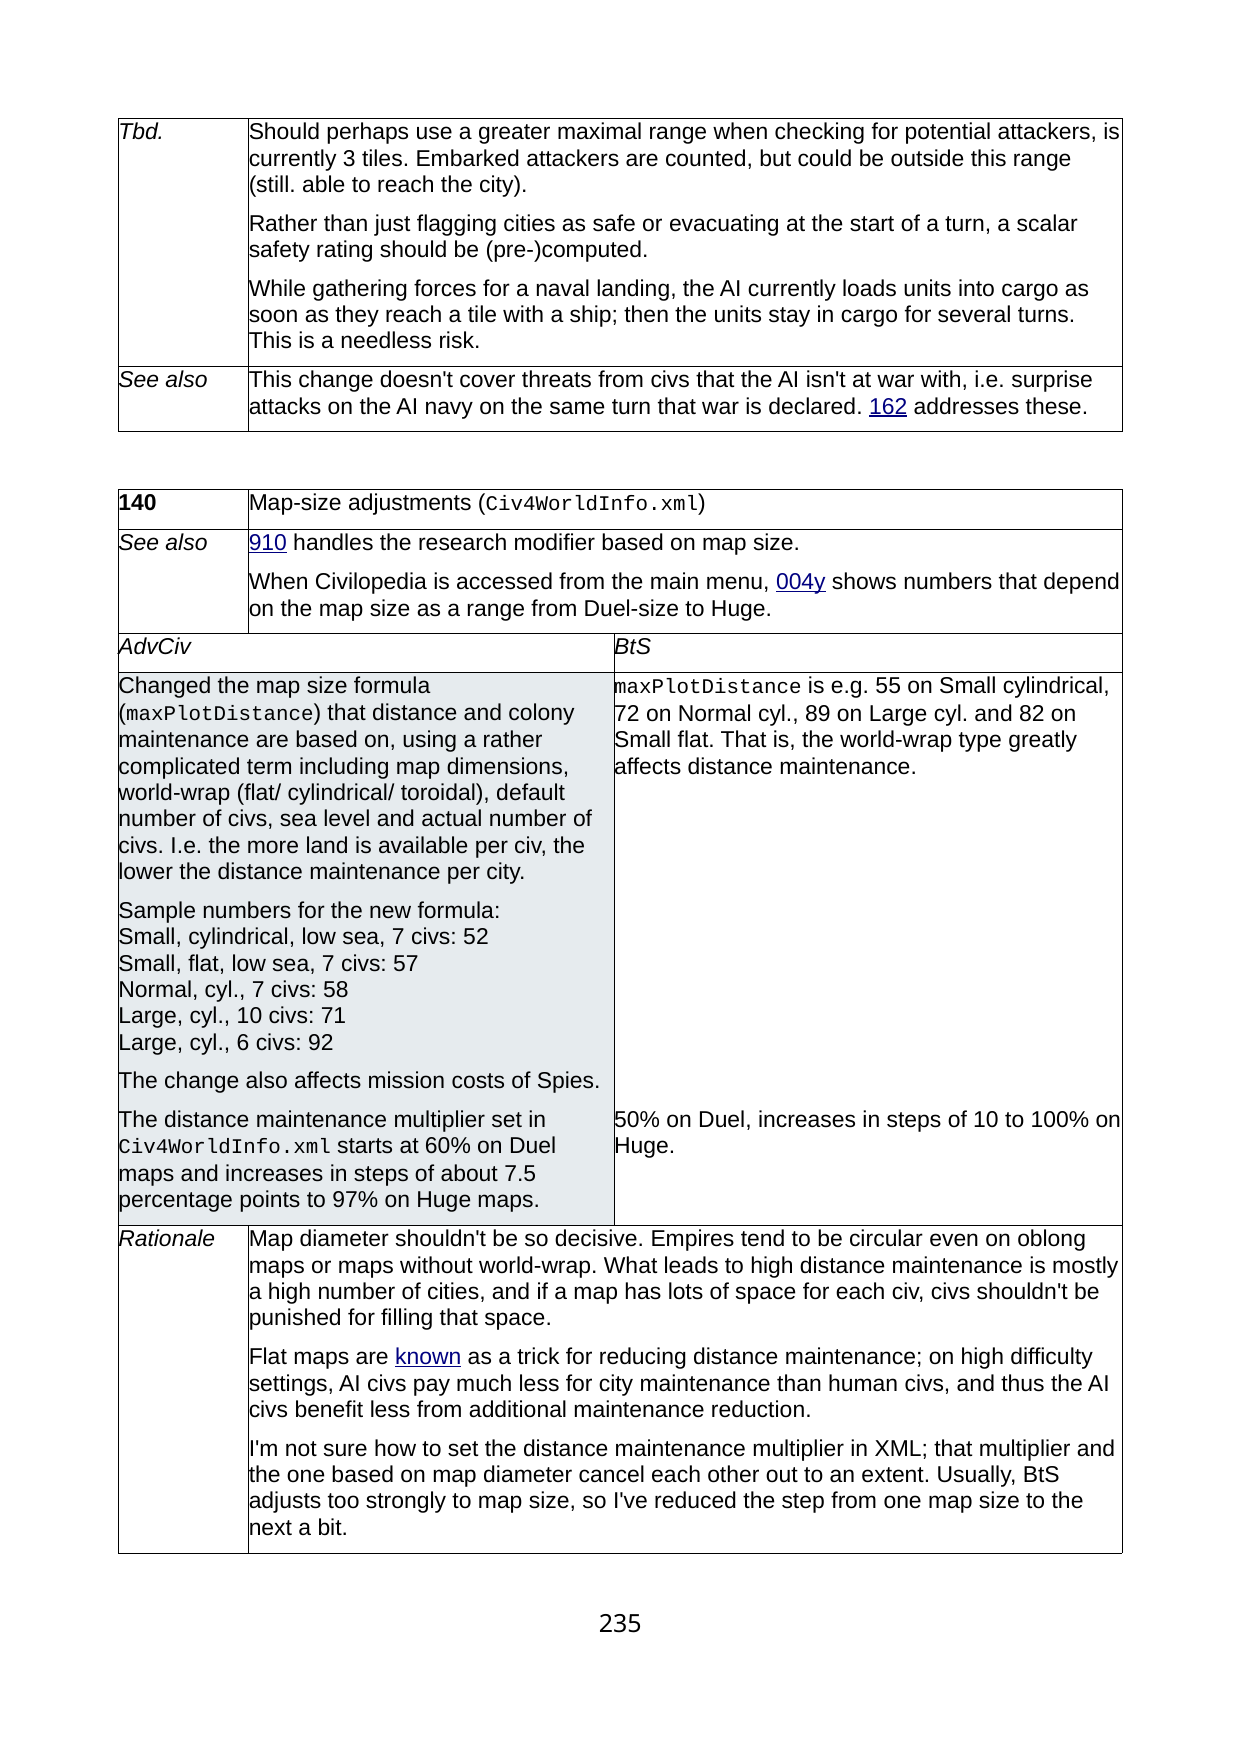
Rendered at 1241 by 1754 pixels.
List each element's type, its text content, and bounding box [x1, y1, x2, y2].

table_cell maxPlotDistance is e.g. 55 on Small cylindrical, 72 on Normal cyl., 89 on Large cyl. and 82 on Small flat. That is, the world-wrap type greatly affects distance maintenance. 50% on Duel, increases in steps of 10 to 100% on Huge. [615, 673, 1122, 1225]
table_cell Should perhaps use a greater maximal range when checking for potential attackers, is currently 3 tiles. Embarked attackers are counted, but could be outside this range (still. able to reach the city). Rather than just flagging cities as safe or evacuating at the start of a turn, a scalar safety rating should be (pre-)computed. While gathering forces for a naval landing, the AI currently loads units into cargo as soon as they reach a tile with a ship; then the units stay in cargo for several turns. This is a needless risk. [249, 119, 1122, 366]
table_header Map-size adjustments (Civ4WorldInfo.xml) [249, 490, 1122, 529]
table_cell See also [119, 530, 248, 633]
table_cell AdvCiv [119, 634, 614, 672]
table_cell 910 handles the research modifier based on map size. When Civilopedia is accessed from the main menu, 004y shows numbers that depend on the map size as a range from Duel-size to Huge. [249, 530, 1122, 633]
table_cell This change doesn't cover threats from civs that the AI isn't at war with, i.e. surprise attacks on the AI navy on the same turn that war is declared. 162 addresses these. [249, 367, 1122, 431]
table_cell Tbd. [119, 119, 248, 366]
table_cell BtS [615, 634, 1122, 672]
table_header 140 [119, 490, 248, 529]
table_cell Map diameter shouldn't be so decisive. Empires tend to be circular even on oblong maps or maps without world-wrap. What leads to high distance maintenance is mostly a high number of cities, and if a map has lots of space for each civ, civs shouldn't be punished for filling that space. Flat maps are known as a trick for reducing distance maintenance; on high difficulty settings, AI civs pay much less for city maintenance than human civs, and thus the AI civs benefit less from additional maintenance reduction. I'm not sure how to set the distance maintenance multiplier in XML; that multiplier and the one based on map diameter cancel each other out to an extent. Usually, BtS adjusts too strongly to map size, so I've reduced the step from one map size to the next a bit. [249, 1226, 1122, 1552]
table_cell Rationale [119, 1226, 248, 1552]
table_cell See also [119, 367, 248, 431]
table_cell Changed the map size formula (maxPlotDistance) that distance and colony maintenance are based on, using a rather complicated term including map dimensions, world-wrap (flat/ cylindrical/ toroidal), default number of civs, sea level and actual number of civs. I.e. the more land is available per civ, the lower the distance maintenance per city. Sample numbers for the new formula: Small, cylindrical, low sea, 7 civs: 52 Small, flat, low sea, 7 civs: 57 Normal, cyl., 7 civs: 58 Large, cyl., 10 civs: 71 Large, cyl., 6 civs: 92 The change also affects mission costs of Spies. The distance maintenance multiplier set in Civ4WorldInfo.xml starts at 60% on Duel maps and increases in steps of about 7.5 percentage points to 97% on Huge maps. [119, 673, 614, 1225]
